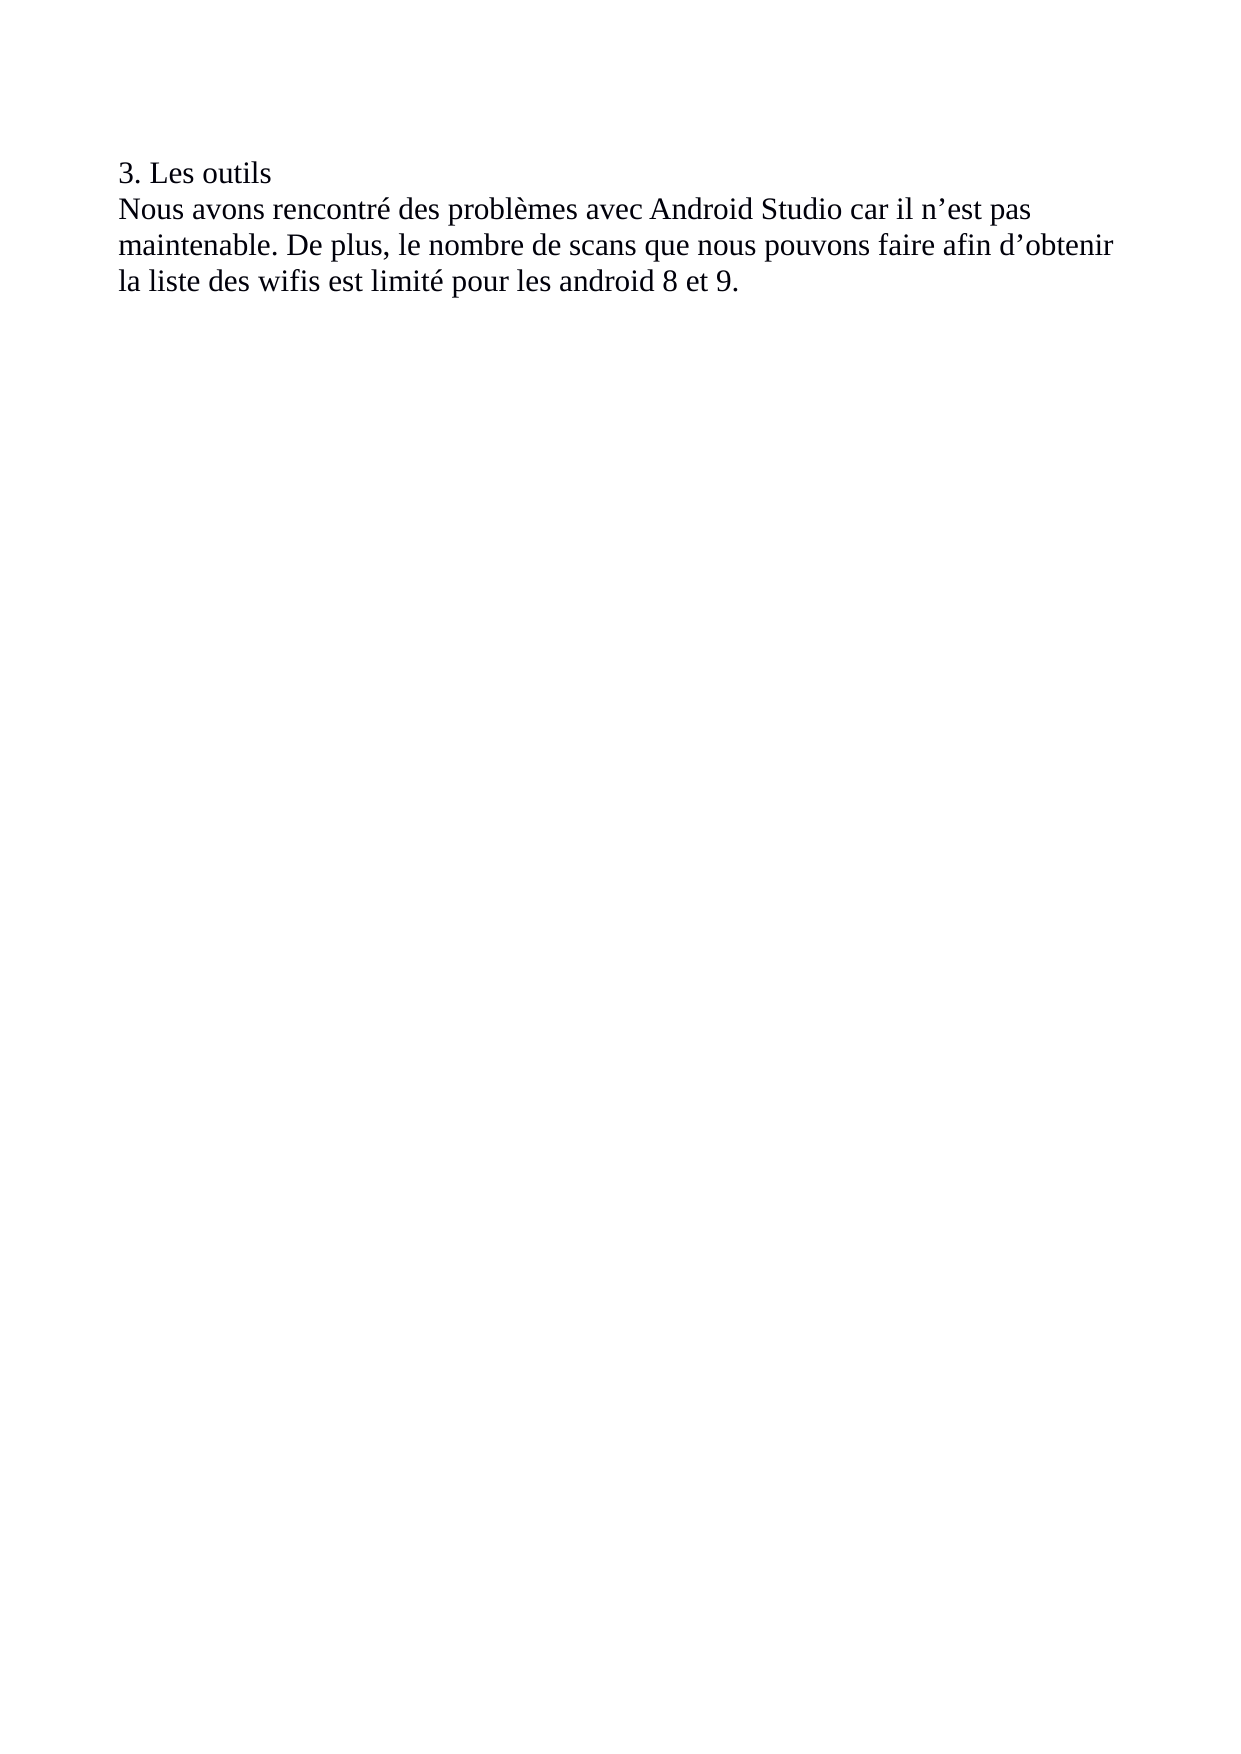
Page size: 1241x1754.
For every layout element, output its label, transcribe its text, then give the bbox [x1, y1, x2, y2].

text Nous avons rencontré des problèmes avec Android Studio car il n’est pas maintenable. De plus, le nombre de scans que nous pouvons faire afin d’obtenir la liste des wifis est limité pour les android 8 et 9. [118, 190, 1122, 298]
text 3. Les outils [118, 154, 1122, 190]
